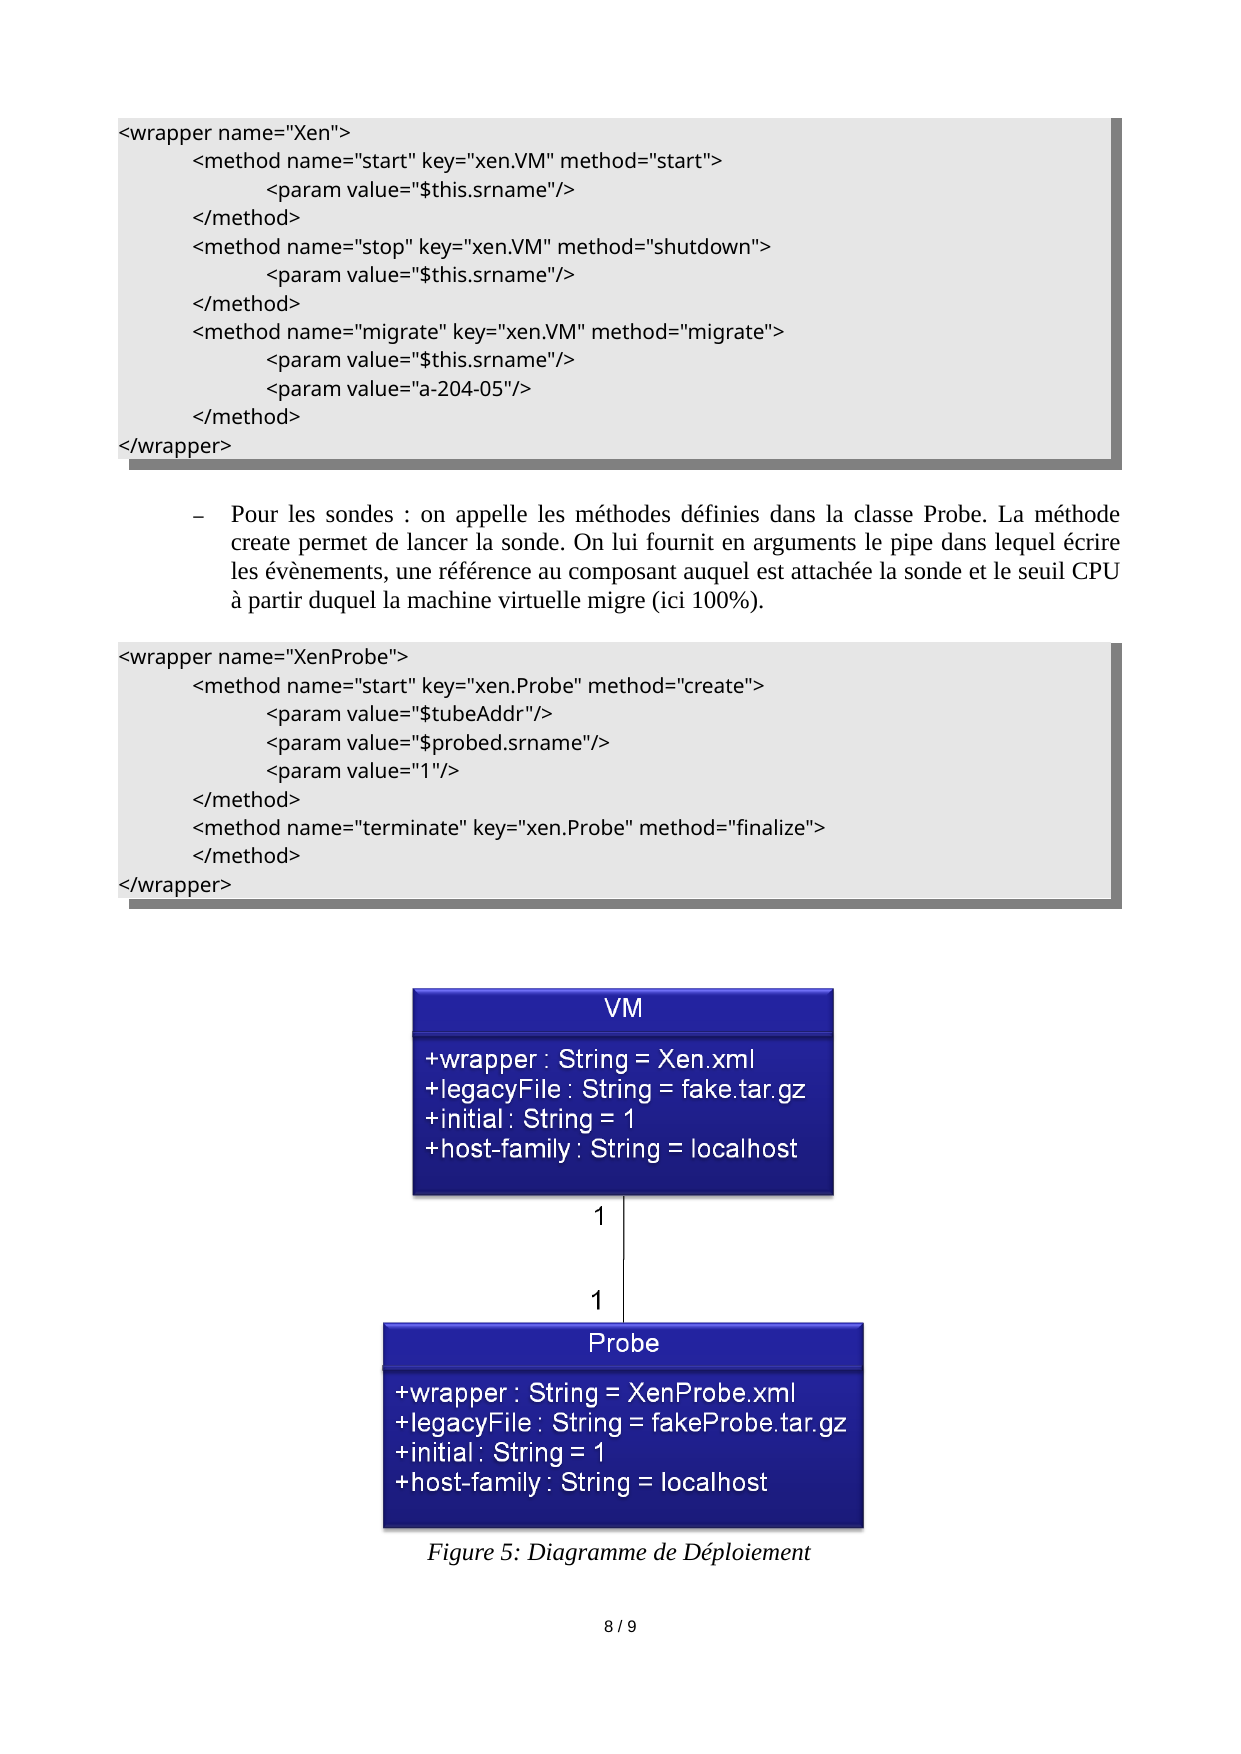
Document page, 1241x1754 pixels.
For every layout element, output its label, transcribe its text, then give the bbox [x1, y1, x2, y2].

text <wrapper name="XenProbe"> [118, 642, 1111, 671]
text <method name="start" key="xen.Probe" method="create"> [118, 671, 1111, 699]
text <method name="start" key="xen.VM" method="start"> [118, 147, 1111, 175]
text </wrapper> [118, 431, 1111, 459]
text <param value="$this.srname"/> [118, 260, 1111, 289]
text <wrapper name="Xen"> [118, 118, 1111, 147]
picture [371, 979, 869, 1537]
text <param value="$probed.srname"/> [118, 728, 1111, 756]
text </method> [118, 402, 1111, 431]
text <method name="stop" key="xen.VM" method="shutdown"> [118, 232, 1111, 260]
text <param value="$this.srname"/> [118, 346, 1111, 374]
text <param value="$this.srname"/> [118, 175, 1111, 203]
text </method> [118, 203, 1111, 232]
text <method name="terminate" key="xen.Probe" method="finalize"> [118, 813, 1111, 842]
text Figure 5: Diagramme de Déploiement [371, 1537, 869, 1565]
text </method> [118, 289, 1111, 317]
text </wrapper> [118, 870, 1111, 898]
text </method> [118, 785, 1111, 813]
text <method name="migrate" key="xen.VM" method="migrate"> [118, 317, 1111, 346]
text <param value="$tubeAddr"/> [118, 699, 1111, 728]
list Pour les sondes : on appelle les méthodes définies dans la classe Probe. La méthode create permet de lancer la sonde. On lui fournit en arguments le pipe dans lequel écrire les évènements, une référence au composant auquel est attachée la sonde et le seuil CPU à partir duquel la machine virtuelle migre (ici 100%). [193, 499, 1122, 614]
text </method> [118, 842, 1111, 870]
text <param value="a-204-05"/> [118, 374, 1111, 402]
text <param value="1"/> [118, 756, 1111, 785]
